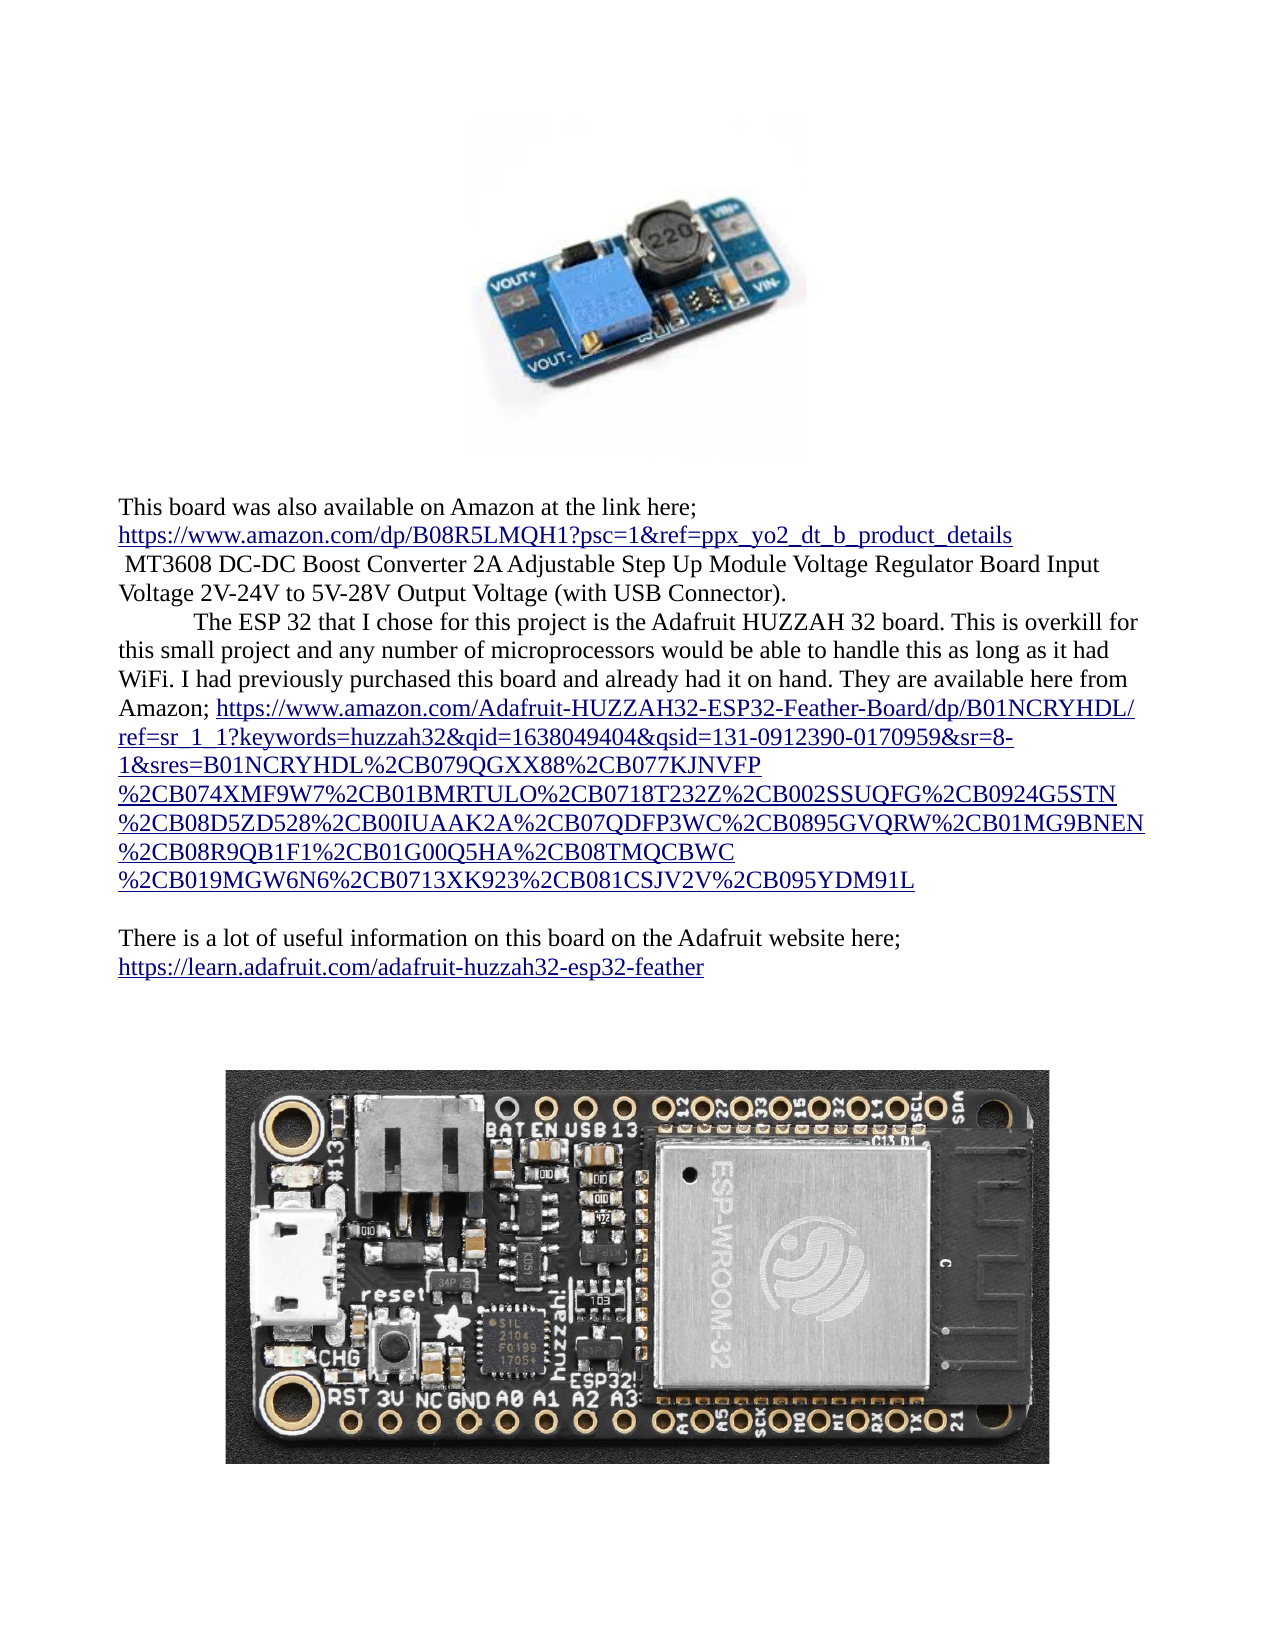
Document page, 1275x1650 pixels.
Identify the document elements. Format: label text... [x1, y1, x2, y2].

text The ESP 32 that I chose for this project is the Adafruit HUZZAH 32 board. This is overkill for this small project and any number of microprocessors would be able to handle this as long as it had WiFi. I had previously purchased this board and already had it on hand. They are available here from Amazon; https://www.amazon.com/Adafruit-HUZZAH32-ESP32-Feather-Board/dp/B01NCRYHDL/ref=sr_1_1?keywords=huzzah32&qid=1638049404&qsid=131-0912390-0170959&sr=8-1&sres=B01NCRYHDL%2CB079QGXX88%2CB077KJNVFP%2CB074XMF9W7%2CB01BMRTULO%2CB0718T232Z%2CB002SSUQFG%2CB0924G5STN%2CB08D5ZD528%2CB00IUAAK2A%2CB07QDFP3WC%2CB0895GVQRW%2CB01MG9BNEN%2CB08R9QB1F1%2CB01G00Q5HA%2CB08TMQCBWC%2CB019MGW6N6%2CB0713XK923%2CB081CSJV2V%2CB095YDM91L [118, 607, 1157, 894]
text There is a lot of useful information on this board on the Adafruit website here; https://learn.adafruit.com/adafruit-huzzah32-esp32-feather [118, 923, 1157, 981]
text This board was also available on Amazon at the link here; https://www.amazon.com/dp/B08R5LMQH1?psc=1&ref=ppx_yo2_dt_b_product_details [118, 492, 1157, 549]
picture [468, 118, 807, 457]
text MT3608 DC-DC Boost Converter 2A Adjustable Step Up Module Voltage Regulator Board Input Voltage 2V-24V to 5V-28V Output Voltage (with USB Connector). [118, 549, 1157, 607]
picture [225, 1070, 1050, 1464]
